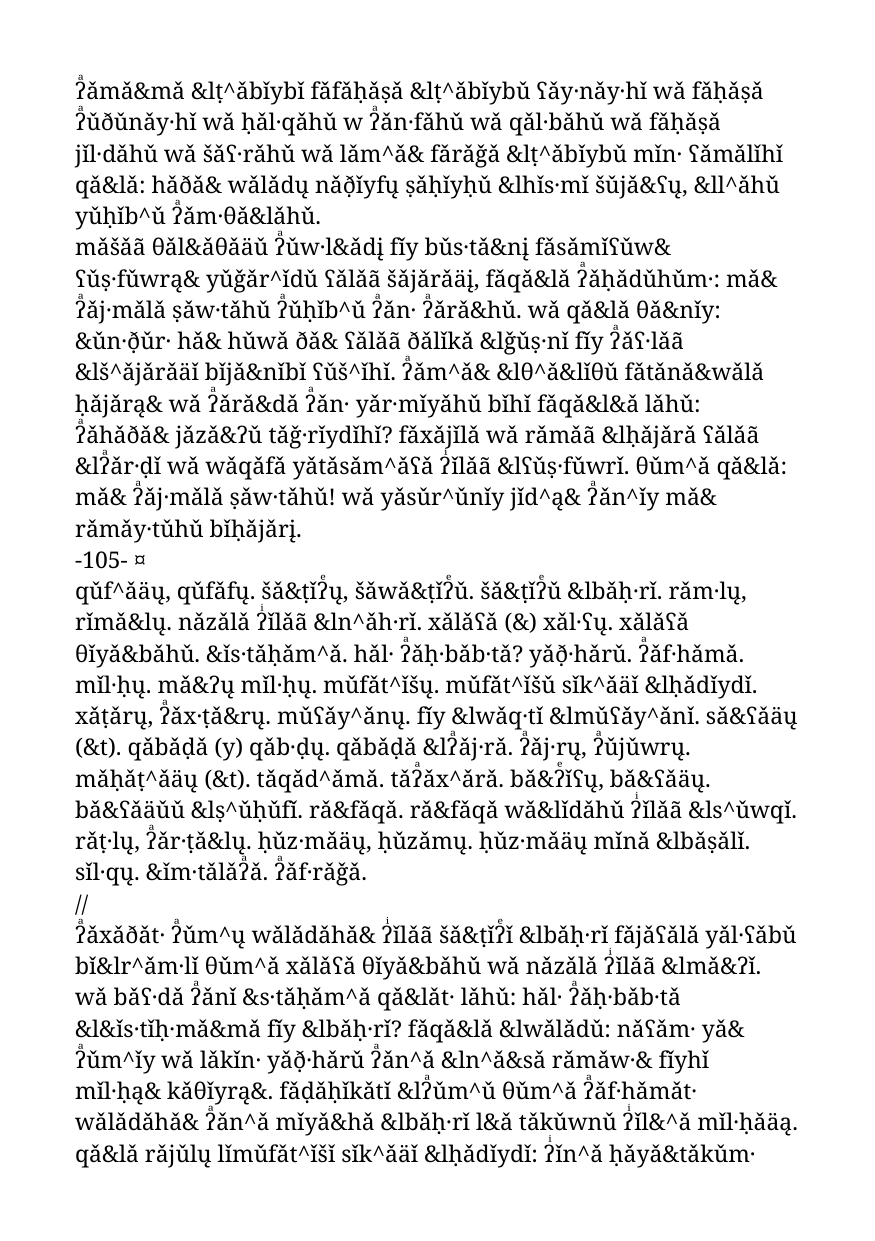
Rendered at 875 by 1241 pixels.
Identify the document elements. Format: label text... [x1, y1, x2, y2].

text qǔf^ǎäų, qǔfǎfų. šǎ&ṭǐʔͤų, šǎwǎ&ṭǐʔͤǔ. šǎ&ṭǐʔͤǔ &lbǎḥ·rǐ. rǎm·lų, rǐmǎ&lų. nǎzǎlǎ ʔͥǐlǎã &ln^ǎh·rǐ. xǎlǎʕǎ (&) xǎl·ʕų. xǎlǎʕǎ θǐyǎ&bǎhǔ. &ǐs·tǎḥǎm^ǎ. hǎl· ʔͣǎḥ·bǎb·tǎ? yǎð̣·hǎrǔ. ʔͣǎf·hǎmǎ. mǐl·ḥų. mǎ&ʔų mǐl·ḥų. mǔfǎt^ǐšų. mǔfǎt^ǐšǔ sǐk^ǎäǐ &lḥǎdǐydǐ. xǎṭǎrų, ʔͣǎx·ṭǎ&rų. mǔʕǎy^ǎnų. fǐy &lwǎq·tǐ &lmǔʕǎy^ǎnǐ. sǎ&ʕǎäų (&t). qǎbǎḍǎ (y) qǎb·ḍų. qǎbǎḍǎ &lʔͣǎj·rǎ. ʔͣǎj·rų, ʔͣǔjǔwrų. mǎḥǎṭ^ǎäų (&t). tǎqǎd^ǎmǎ. tǎʔͣǎx^ǎrǎ. bǎ&ʔͤǐʕų, bǎ&ʕǎäų. bǎ&ʕǎäǔǔ &lṣ^ǔḥǔfǐ. rǎ&fǎqǎ. rǎ&fǎqǎ wǎ&lǐdǎhǔ ʔͥǐlǎã &ls^ǔwqǐ. rǎṭ·lų, ʔͣǎr·ṭǎ&lų. ḥǔz·mǎäų, ḥǔzǎmų. ḥǔz·mǎäų mǐnǎ &lbǎṣǎlǐ. sǐl·qų. &ǐm·tǎlǎʔͣǎ. ʔͣǎf·rǎǧǎ. [75, 575, 799, 887]
text mǎšǎã θǎl&ǎθǎäǔ ʔͣǔw·l&ǎdį fǐy bǔs·tǎ&nį fǎsǎmǐʕǔw& ʕǔṣ·fǔwrą& yǔǧǎr^ǐdǔ ʕǎlǎã šǎjǎrǎäį, fǎqǎ&lǎ ʔͣǎḥǎdǔhǔm·: mǎ& ʔͣǎj·mǎlǎ ṣǎw·tǎhǔ ʔͣǔḥǐb^ǔ ʔͣǎn· ʔͣǎrǎ&hǔ. wǎ qǎ&lǎ θǎ&nǐy: &ǔn·ð̣ǔr· hǎ& hǔwǎ ðǎ& ʕǎlǎã ðǎlǐkǎ &lǧǔṣ·nǐ fǐy ʔͣǎʕ·lǎã &lš^ǎjǎrǎäǐ bǐjǎ&nǐbǐ ʕǔš^ǐhǐ. ʔͣǎm^ǎ& &lθ^ǎ&lǐθǔ fǎtǎnǎ&wǎlǎ ḥǎjǎrą& wǎ ʔͣǎrǎ&dǎ ʔͣǎn· yǎr·mǐyǎhǔ bǐhǐ fǎqǎ&l&ǎ lǎhǔ: ʔͣǎhǎðǎ& jǎzǎ&ʔǔ tǎǧ·rǐydǐhǐ? fǎxǎjǐlǎ wǎ rǎmǎã &lḥǎjǎrǎ ʕǎlǎã &lʔͣǎr·ḍǐ wǎ wǎqǎfǎ yǎtǎsǎm^ǎʕǎ ʔͥǐlǎã &lʕǔṣ·fǔwrǐ. θǔm^ǎ qǎ&lǎ: mǎ& ʔͣǎj·mǎlǎ ṣǎw·tǎhǔ! wǎ yǎsǔr^ǔnǐy jǐd^ą& ʔͣǎn^ǐy mǎ& rǎmǎy·tǔhǔ bǐḥǎjǎrį. [75, 231, 799, 544]
text qǎ&lǎ rǎjǔlų lǐmǔfǎt^ǐšǐ sǐk^ǎäǐ &lḥǎdǐydǐ: ʔͥǐn^ǎ ḥǎyǎ&tǎkǔm· [75, 1137, 799, 1169]
text // [75, 887, 799, 919]
text -105- ¤ [75, 544, 799, 575]
text ʔͣǎxǎðǎt· ʔͣǔm^ų wǎlǎdǎhǎ& ʔͥǐlǎã šǎ&ṭǐʔͤǐ &lbǎḥ·rǐ fǎjǎʕǎlǎ yǎl·ʕǎbǔ bǐ&lr^ǎm·lǐ θǔm^ǎ xǎlǎʕǎ θǐyǎ&bǎhǔ wǎ nǎzǎlǎ ʔͥǐlǎã &lmǎ&ʔǐ. wǎ bǎʕ·dǎ ʔͣǎnǐ &s·tǎḥǎm^ǎ qǎ&lǎt· lǎhǔ: hǎl· ʔͣǎḥ·bǎb·tǎ &l&ǐs·tǐḥ·mǎ&mǎ fǐy &lbǎḥ·rǐ? fǎqǎ&lǎ &lwǎlǎdǔ: nǎʕǎm· yǎ& ʔͣǔm^ǐy wǎ lǎkǐn· yǎð̣·hǎrǔ ʔͣǎn^ǎ &ln^ǎ&sǎ rǎmǎw·& fǐyhǐ mǐl·ḥą& kǎθǐyrą&. fǎḍǎḥǐkǎtǐ &lʔͣǔm^ǔ θǔm^ǎ ʔͣǎf·hǎmǎt· wǎlǎdǎhǎ& ʔͣǎn^ǎ mǐyǎ&hǎ &lbǎḥ·rǐ l&ǎ tǎkǔwnǔ ʔͥǐl&^ǎ mǐl·ḥǎäą. [75, 919, 799, 1137]
text ʔͣǎmǎ&mǎ &lṭ^ǎbǐybǐ fǎfǎḥǎṣǎ &lṭ^ǎbǐybǔ ʕǎy·nǎy·hǐ wǎ fǎḥǎṣǎ ʔͣǔðǔnǎy·hǐ wǎ ḥǎl·qǎhǔ w ʔͣǎn·fǎhǔ wǎ qǎl·bǎhǔ wǎ fǎḥǎṣǎ jǐl·dǎhǔ wǎ šǎʕ·rǎhǔ wǎ lǎm^ǎ& fǎrǎǧǎ &lṭ^ǎbǐybǔ mǐn· ʕǎmǎlǐhǐ qǎ&lǎ: hǎðǎ& wǎlǎdų nǎð̣ǐyfų ṣǎḥǐyḥǔ &lhǐs·mǐ šǔjǎ&ʕų, &ll^ǎhǔ yǔḥǐb^ǔ ʔͣǎm·θǎ&lǎhǔ. [75, 75, 799, 231]
